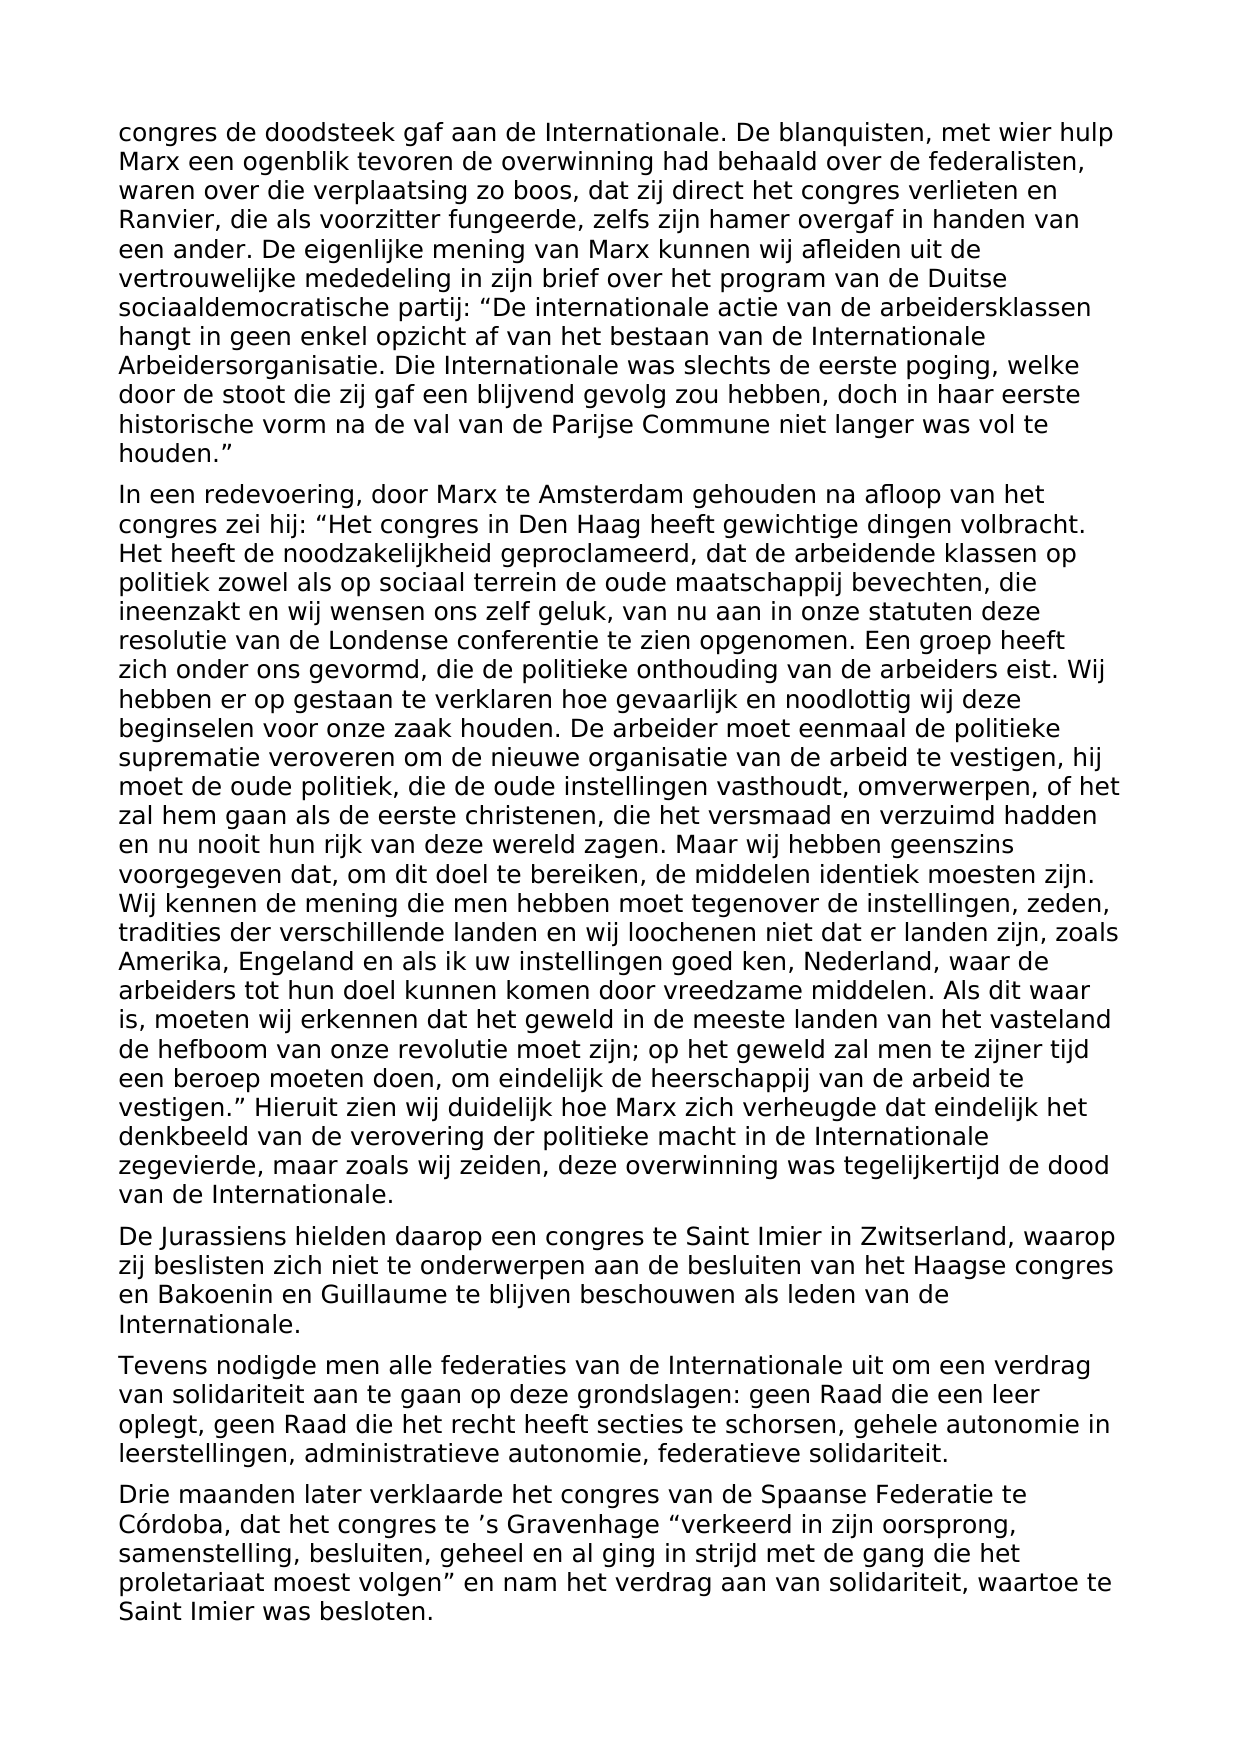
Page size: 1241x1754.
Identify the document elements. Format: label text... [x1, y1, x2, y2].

text Drie maanden later verklaarde het congres van de Spaanse Federatie te Córdoba, dat het congres te ’s Gravenhage “verkeerd in zijn oorsprong, samenstelling, besluiten, geheel en al ging in strijd met de gang die het proletariaat moest volgen” en nam het verdrag aan van solidariteit, waartoe te Saint Imier was besloten. [118, 1481, 1122, 1626]
text De Jurassiens hielden daarop een congres te Saint Imier in Zwitserland, waarop zij beslisten zich niet te onderwerpen aan de besluiten van het Haagse congres en Bakoenin en Guillaume te blijven beschouwen als leden van de Internationale. [118, 1222, 1122, 1339]
text Tevens nodigde men alle federaties van de Internationale uit om een verdrag van solidariteit aan te gaan op deze grondslagen: geen Raad die een leer oplegt, geen Raad die het recht heeft secties te schorsen, gehele autonomie in leerstellingen, administratieve autonomie, federatieve solidariteit. [118, 1351, 1122, 1468]
text congres de doodsteek gaf aan de Internationale. De blanquisten, met wier hulp Marx een ogenblik tevoren de overwinning had behaald over de federalisten, waren over die verplaatsing zo boos, dat zij direct het congres verlieten en Ranvier, die als voorzitter fungeerde, zelfs zijn hamer overgaf in handen van een ander. De eigenlijke mening van Marx kunnen wij afleiden uit de vertrouwelijke mededeling in zijn brief over het program van de Duitse sociaaldemocratische partij: “De internationale actie van de arbeidersklassen hangt in geen enkel opzicht af van het bestaan van de Internationale Arbeidersorganisatie. Die Internationale was slechts de eerste poging, welke door de stoot die zij gaf een blijvend gevolg zou hebben, doch in haar eerste historische vorm na de val van de Parijse Commune niet langer was vol te houden.” [118, 118, 1122, 468]
text In een redevoering, door Marx te Amsterdam gehouden na afloop van het congres zei hij: “Het congres in Den Haag heeft gewichtige dingen volbracht. Het heeft de noodzakelijkheid geproclameerd, dat de arbeidende klassen op politiek zowel als op sociaal terrein de oude maatschappij bevechten, die ineenzakt en wij wensen ons zelf geluk, van nu aan in onze statuten deze resolutie van de Londense conferentie te zien opgenomen. Een groep heeft zich onder ons gevormd, die de politieke onthouding van de arbeiders eist. Wij hebben er op gestaan te verklaren hoe gevaarlijk en noodlottig wij deze beginselen voor onze zaak houden. De arbeider moet eenmaal de politieke suprematie veroveren om de nieuwe organisatie van de arbeid te vestigen, hij moet de oude politiek, die de oude instellingen vasthoudt, omverwerpen, of het zal hem gaan als de eerste christenen, die het versmaad en verzuimd hadden en nu nooit hun rijk van deze wereld zagen. Maar wij hebben geenszins voorgegeven dat, om dit doel te bereiken, de middelen identiek moesten zijn. Wij kennen de mening die men hebben moet tegenover de instellingen, zeden, tradities der verschillende landen en wij loochenen niet dat er landen zijn, zoals Amerika, Engeland en als ik uw instellingen goed ken, Nederland, waar de arbeiders tot hun doel kunnen komen door vreedzame middelen. Als dit waar is, moeten wij erkennen dat het geweld in de meeste landen van het vasteland de hefboom van onze revolutie moet zijn; op het geweld zal men te zijner tijd een beroep moeten doen, om eindelijk de heerschappij van de arbeid te vestigen.” Hieruit zien wij duidelijk hoe Marx zich verheugde dat eindelijk het denkbeeld van de verovering der politieke macht in de Internationale zegevierde, maar zoals wij zeiden, deze overwinning was tegelijkertijd de dood van de Internationale. [118, 481, 1122, 1210]
